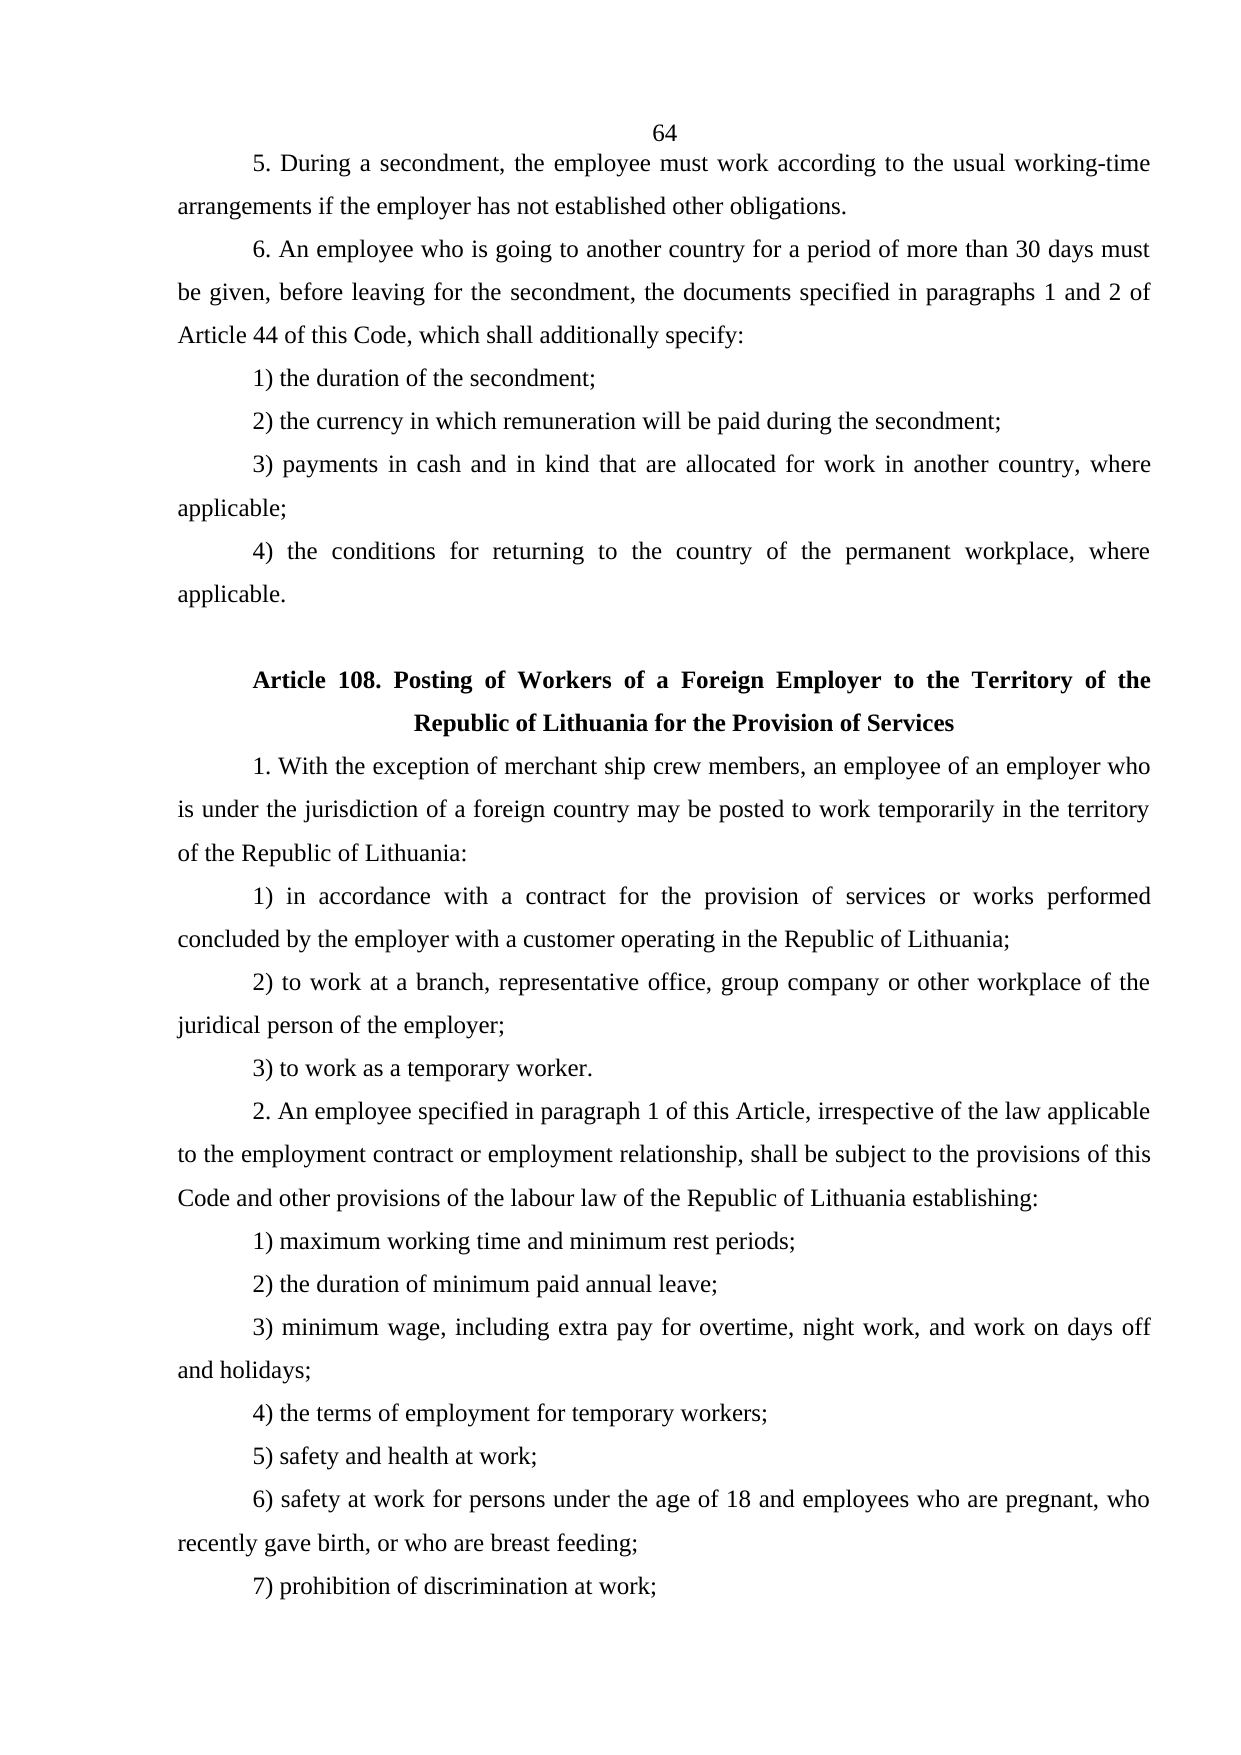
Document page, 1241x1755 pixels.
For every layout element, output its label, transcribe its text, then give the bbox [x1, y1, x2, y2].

text 5. During a secondment, the employee must work according to the usual working-time arrangements if the employer has not established other obligations. [177, 148, 1152, 219]
text 1) maximum working time and minimum rest periods; [177, 1226, 1152, 1254]
text 1. With the exception of merchant ship crew members, an employee of an employer who is under the jurisdiction of a foreign country may be posted to work temporarily in the territory of the Republic of Lithuania: [177, 751, 1152, 866]
text 6. An employee who is going to another country for a period of more than 30 days must be given, before leaving for the secondment, the documents specified in paragraphs 1 and 2 of Article 44 of this Code, which shall additionally specify: [177, 234, 1152, 349]
text 3) payments in cash and in kind that are allocated for work in another country, where applicable; [177, 449, 1152, 521]
text 4) the terms of employment for temporary workers; [177, 1398, 1152, 1427]
text 2) the currency in which remuneration will be paid during the secondment; [177, 406, 1152, 435]
text 2) to work at a branch, representative office, group company or other workplace of the juridical person of the employer; [177, 967, 1152, 1039]
text 1) in accordance with a contract for the provision of services or works performed concluded by the employer with a customer operating in the Republic of Lithuania; [177, 881, 1152, 953]
text 1) the duration of the secondment; [177, 363, 1152, 392]
text 2. An employee specified in paragraph 1 of this Article, irrespective of the law applicable to the employment contract or employment relationship, shall be subject to the provisions of this Code and other provisions of the labour law of the Republic of Lithuania establishing: [177, 1096, 1152, 1211]
text 4) the conditions for returning to the country of the permanent workplace, where applicable. [177, 536, 1152, 608]
text 2) the duration of minimum paid annual leave; [177, 1269, 1152, 1298]
text 5) safety and health at work; [177, 1441, 1152, 1470]
text 7) prohibition of discrimination at work; [177, 1571, 1152, 1599]
text 6) safety at work for persons under the age of 18 and employees who are pregnant, who recently gave birth, or who are breast feeding; [177, 1484, 1152, 1556]
text Article 108. Posting of Workers of a Foreign Employer to the Territory of the Republic of Lithuania for the Provision of Services [252, 665, 1152, 737]
text 3) minimum wage, including extra pay for overtime, night work, and work on days off and holidays; [177, 1312, 1152, 1384]
text 3) to work as a temporary worker. [177, 1053, 1152, 1082]
